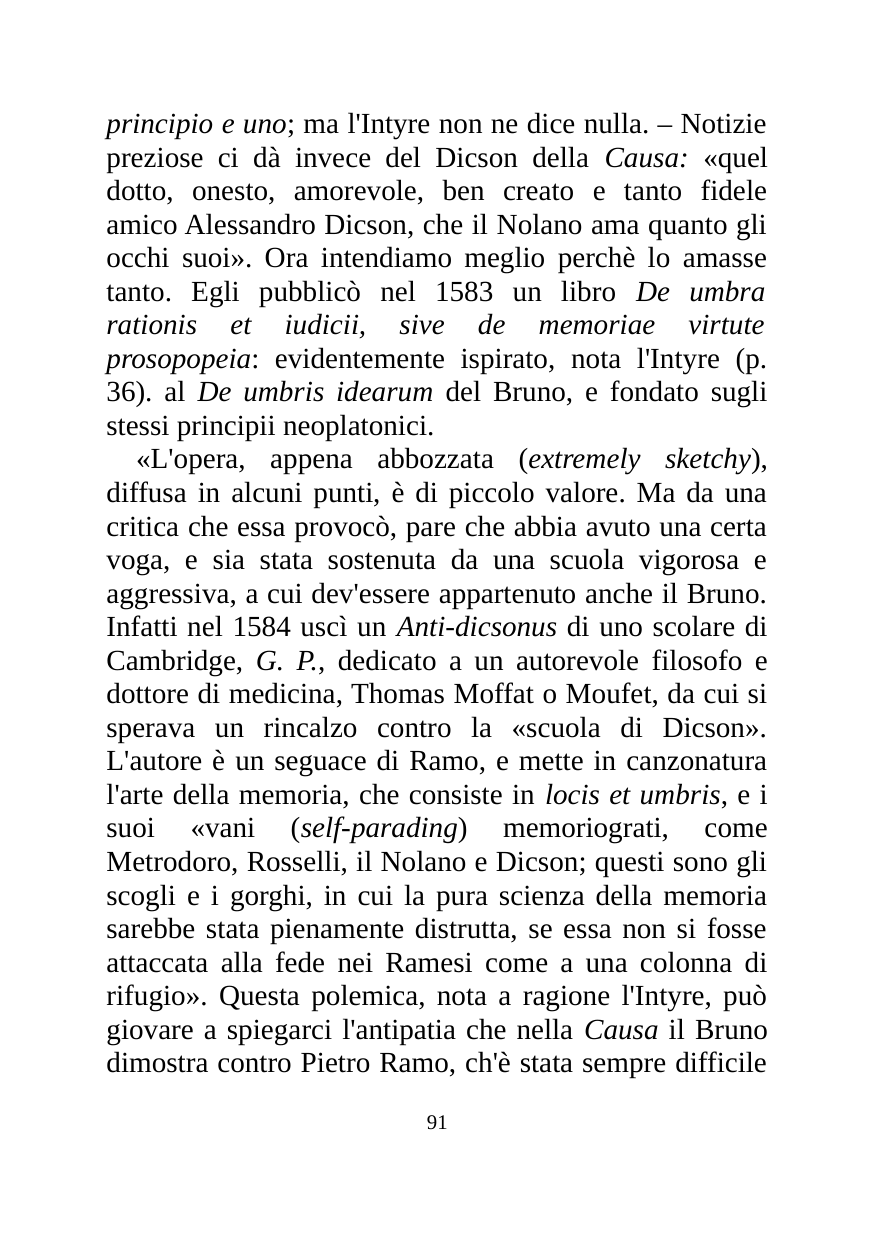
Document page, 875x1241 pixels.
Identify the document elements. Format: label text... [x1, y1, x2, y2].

text principio e uno; ma l'Intyre non ne dice nulla. – Notizie preziose ci dà invece del Dicson della Causa: «quel dotto, onesto, amorevole, ben creato e tanto fidele amico Alessandro Dicson, che il Nolano ama quanto gli occhi suoi». Ora intendiamo meglio perchè lo amasse tanto. Egli pubblicò nel 1583 un libro De umbra rationis et iudicii, sive de memoriae virtute prosopopeia: evidentemente ispirato, nota l'Intyre (p. 36). al De umbris idearum del Bruno, e fondato sugli stessi principii neoplatonici. [106, 106, 768, 442]
text «L'opera, appena abbozzata (extremely sketchy), diffusa in alcuni punti, è di piccolo valore. Ma da una critica che essa provocò, pare che abbia avuto una certa voga, e sia stata sostenuta da una scuola vigorosa e aggressiva, a cui dev'essere appartenuto anche il Bruno. Infatti nel 1584 uscì un Anti-dicsonus di uno scolare di Cambridge, G. P., dedicato a un autorevole filosofo e dottore di medicina, Thomas Moffat o Moufet, da cui si sperava un rincalzo contro la «scuola di Dicson». L'autore è un seguace di Ramo, e mette in canzonatura l'arte della memoria, che consiste in locis et umbris, e i suoi «vani (self-parading) memoriograti, come Metrodoro, Rosselli, il Nolano e Dicson; questi sono gli scogli e i gorghi, in cui la pura scienza della memoria sarebbe stata pienamente distrutta, se essa non si fosse attaccata alla fede nei Ramesi come a una colonna di rifugio». Questa polemica, nota a ragione l'Intyre, può giovare a spiegarci l'antipatia che nella Causa il Bruno dimostra contro Pietro Ramo, ch'è stata sempre difficile [106, 442, 768, 1079]
